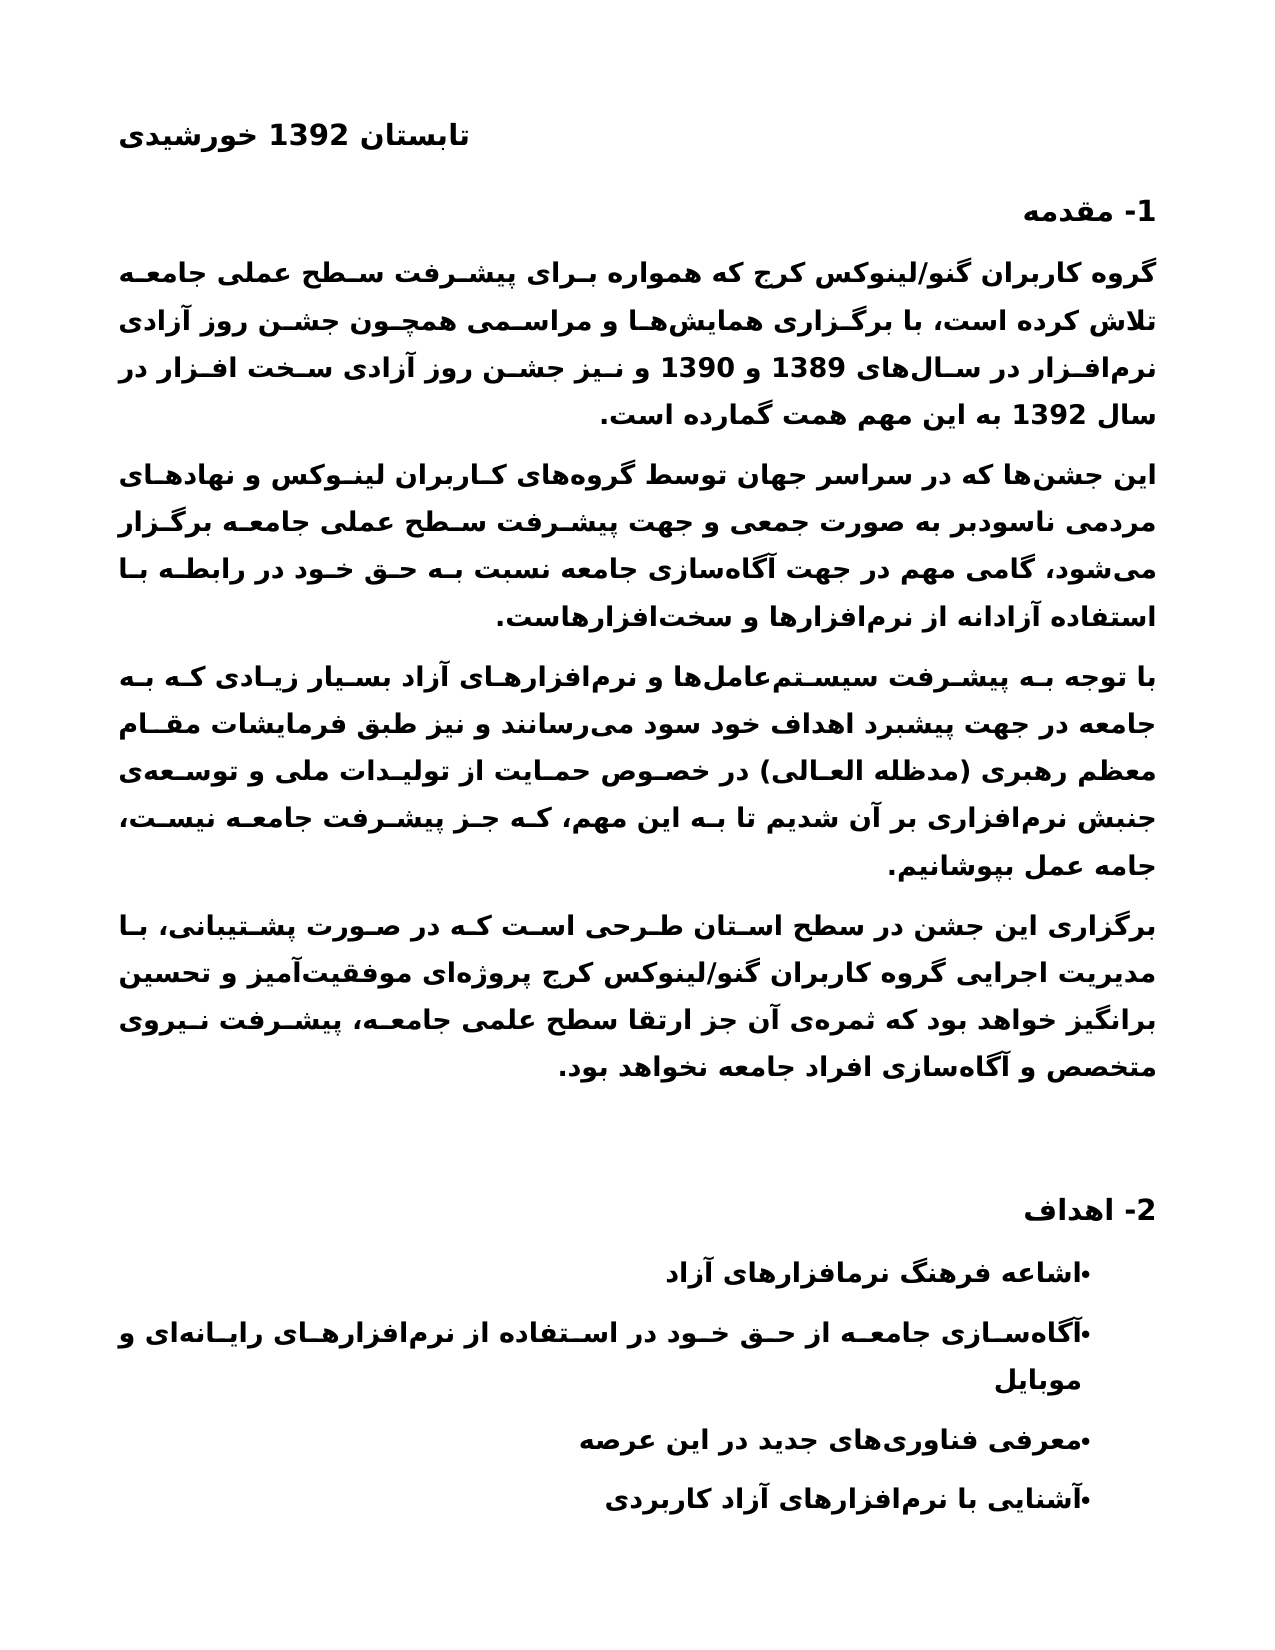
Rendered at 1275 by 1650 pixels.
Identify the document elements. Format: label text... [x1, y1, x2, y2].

list آشنایی با نرم‌افزارهای آزاد کاربردی [118, 1484, 1119, 1515]
list آگاه‌سازی جامعه از حق خود در استفاده از نرم‌افزارهای رایانه‌ای و موبایل [118, 1317, 1119, 1396]
text تابستان 1392 خورشیدی [118, 118, 1157, 152]
text با توجه به پیشرفت سیستم‌عامل‌ها و نرم‌افزارهای آزاد بسیار زیادی که به جامعه در جهت پیشبرد اهداف خود سود می‌رسانند و نیز طبق فرمایشات مقام معظم رهبری (مدظله العالی) در خصوص حمایت از تولیدات ملی و توسعه‌ی جنبش نرم‎‌افزاری بر آن شدیم تا به این مهم، که جز پیشرفت جامعه نیست، جامه عمل بپوشانیم. [118, 661, 1157, 882]
list اشاعه فرهنگ نرم‎افزارهای آزاد [118, 1257, 1119, 1289]
text گروه کاربران گنو/لینوکس کرج که همواره برای پیشرفت سطح عملی جامعه تلاش کرده است، با برگزاری همایش‌ها و مراسمی همچون جشن روز آزادی نرم‌افزار در سال‌های 1389 و 1390 و نیز جشن روز آزادی سخت افزار در سال 1392 به این مهم همت گمارده است. [118, 257, 1157, 431]
subtitle 1- مقدمه [118, 194, 1157, 228]
text این جشن‌ها که در سراسر جهان توسط گروه‌های کاربران لینوکس و نهادهای مردمی ناسودبر به صورت جمعی و جهت پیشرفت سطح عملی جامعه برگزار می‌شود، گامی مهم در جهت آگاه‌سازی جامعه نسبت به حق خود در رابطه با استفاده آزادانه از نرم‌افزارها و سخت‌افزارهاست. [118, 459, 1157, 633]
text برگزاری این جشن در سطح استان طرحی است که در صورت پشتیبانی، با مدیریت اجرایی گروه کاربران گنو/لینوکس کرج پروژه‌ای موفقیت‌آمیز و تحسین برانگیز خواهد بود که ثمره‌ی آن جز ارتقا سطح علمی جامعه، پیشرفت نیروی متخصص و آگاه‌سازی افراد جامعه نخواهد بود. [118, 910, 1157, 1083]
list معرفی فناوری‌های جدید در این عرصه [118, 1424, 1119, 1456]
subtitle 2- اهداف [118, 1194, 1157, 1228]
